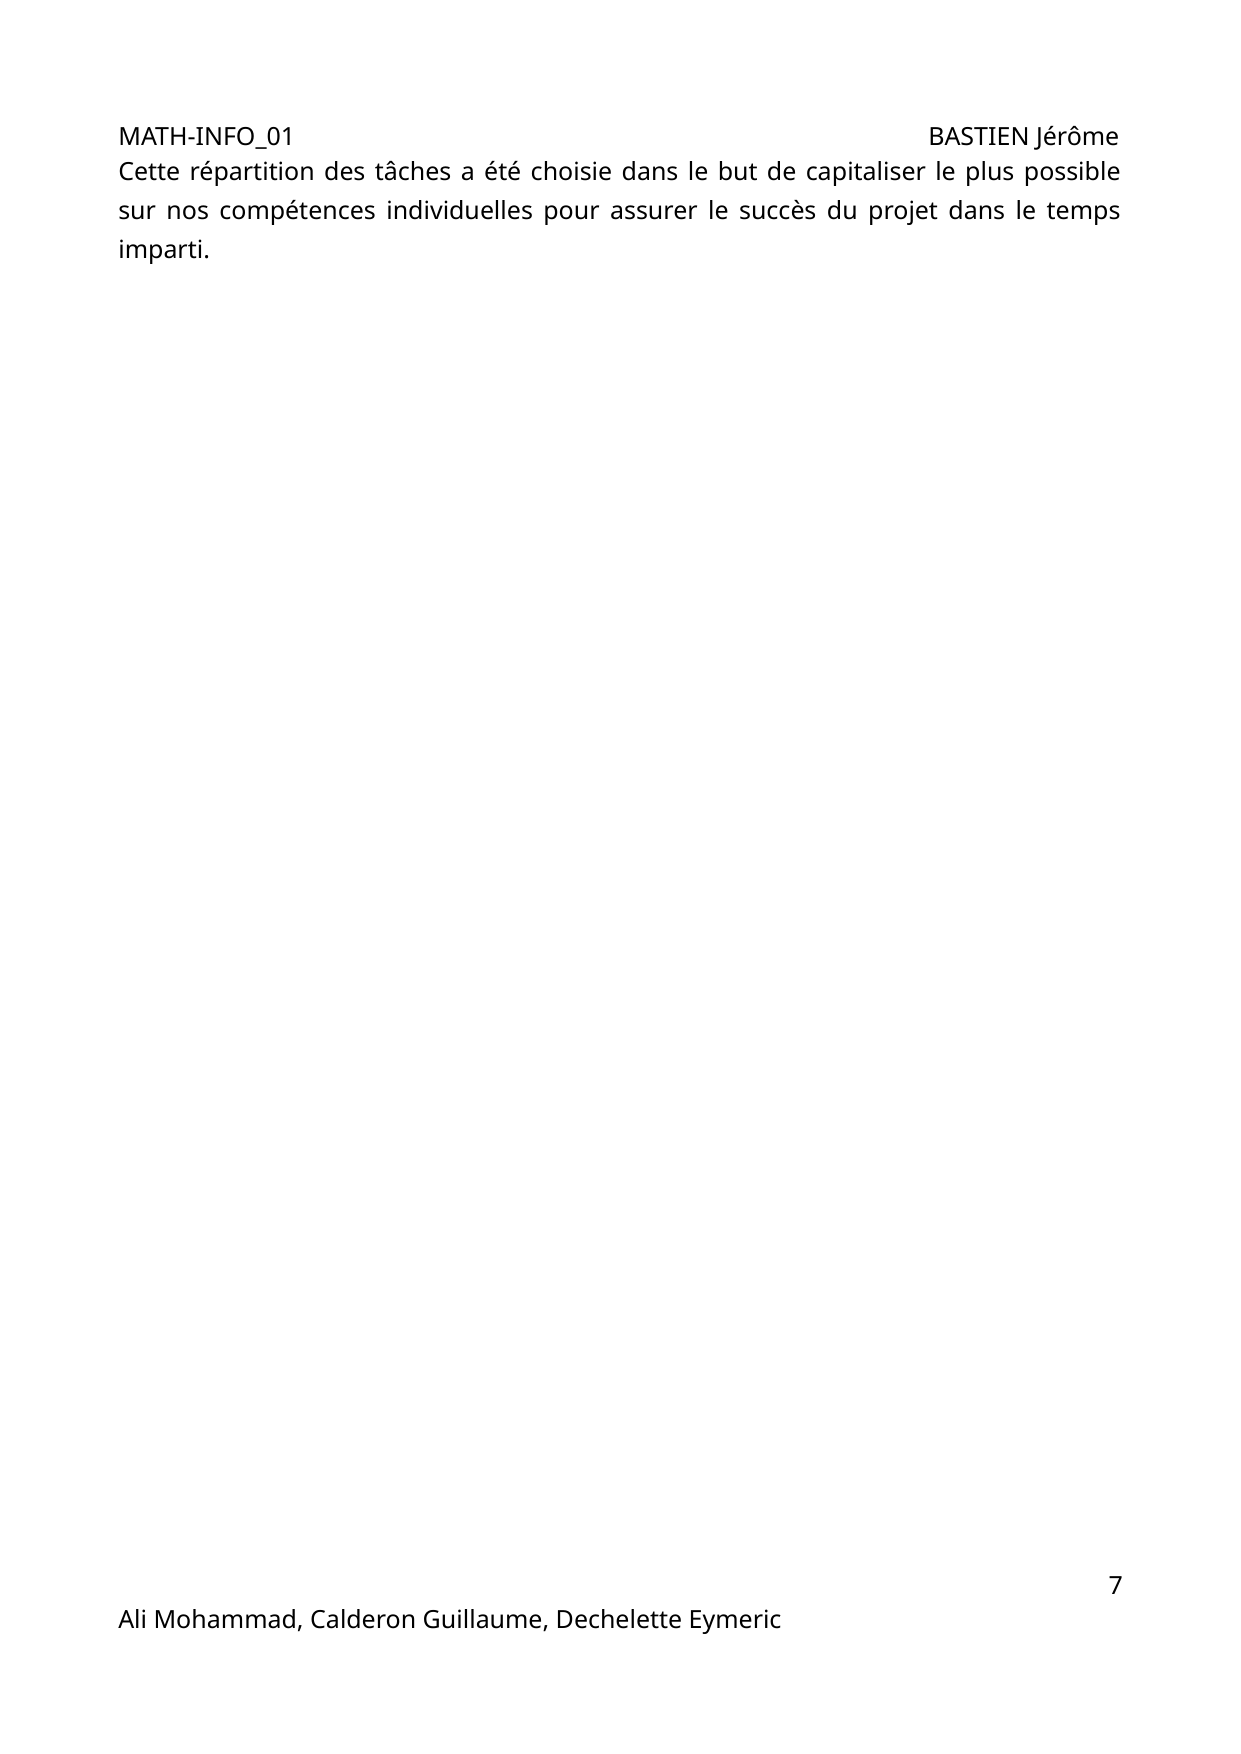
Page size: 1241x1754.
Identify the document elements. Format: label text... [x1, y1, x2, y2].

text Cette répartition des tâches a été choisie dans le but de capitaliser le plus possible sur nos compétences individuelles pour assurer le succès du projet dans le temps imparti. [118, 153, 1122, 266]
